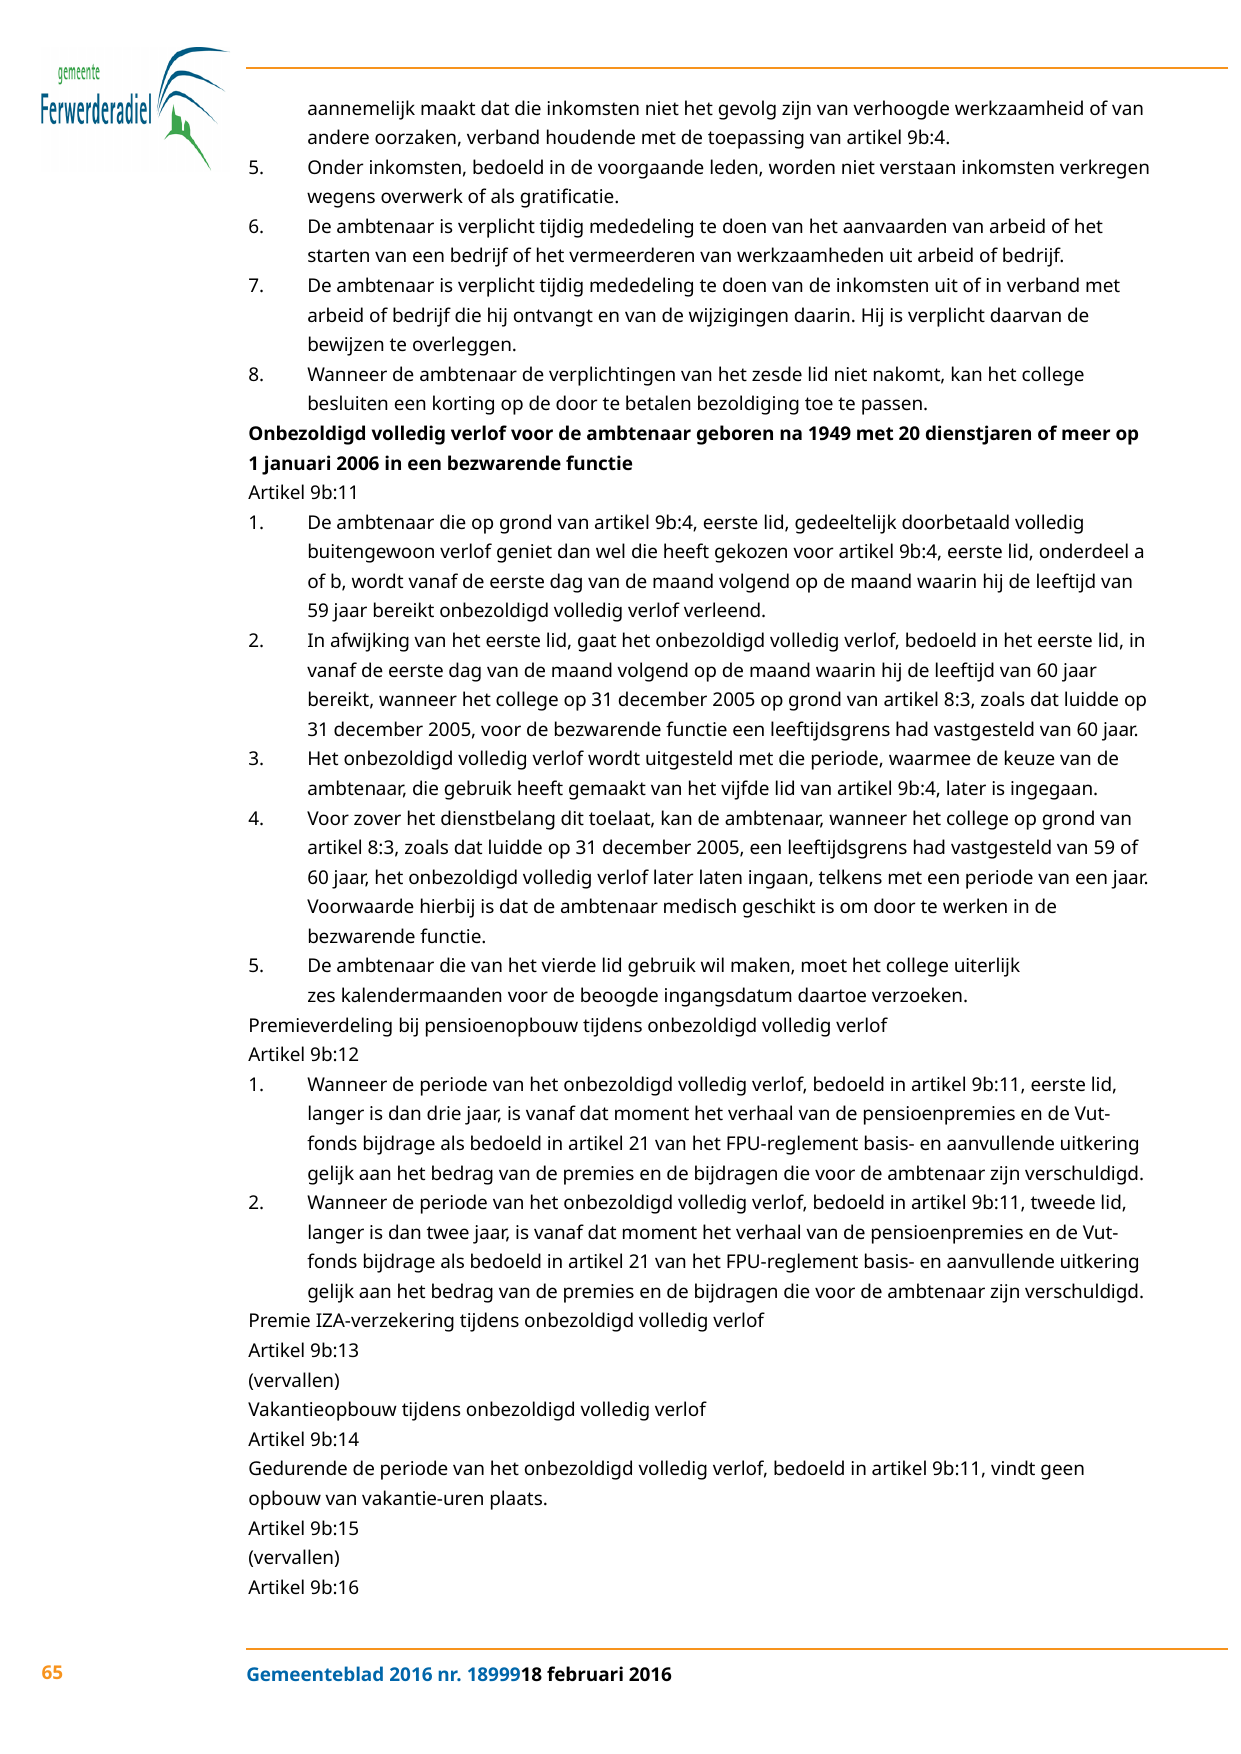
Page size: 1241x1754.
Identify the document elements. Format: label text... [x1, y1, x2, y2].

list Het onbezoldigd volledig verlof wordt uitgesteld met die periode, waarmee de keuze van de ambtenaar, die gebruik heeft gemaakt van het vijfde lid van artikel 9b:4, later is ingegaan. [248, 746, 1152, 801]
list De ambtenaar is verplicht tijdig mededeling te doen van het aanvaarden van arbeid of het starten van een bedrijf of het vermeerderen van werkzaamheden uit arbeid of bedrijf. [248, 213, 1152, 268]
text Artikel 9b:13 [248, 1337, 1152, 1363]
text Vakantieopbouw tijdens onbezoldigd volledig verlof [248, 1396, 1152, 1422]
list Wanneer de periode van het onbezoldigd volledig verlof, bedoeld in artikel 9b:11, eerste lid, langer is dan drie jaar, is vanaf dat moment het verhaal van de pensioenpremies en de Vut-fonds bijdrage als bedoeld in artikel 21 van het FPU-reglement basis- en aanvullende uitkering gelijk aan het bedrag van de premies en de bijdragen die voor de ambtenaar zijn verschuldigd. [248, 1071, 1152, 1186]
text Onbezoldigd volledig verlof voor de ambtenaar geboren na 1949 met 20 dienstjaren of meer op 1 januari 2006 in een bezwarende functie [248, 420, 1152, 476]
text (vervallen) [248, 1367, 1152, 1393]
text Artikel 9b:15 [248, 1515, 1152, 1541]
list aannemelijk maakt dat die inkomsten niet het gevolg zijn van verhoogde werkzaamheid of van andere oorzaken, verband houdende met de toepassing van artikel 9b:4. [248, 95, 1152, 150]
list De ambtenaar die op grond van artikel 9b:4, eerste lid, gedeeltelijk doorbetaald volledig buitengewoon verlof geniet dan wel die heeft gekozen voor artikel 9b:4, eerste lid, onderdeel a of b, wordt vanaf de eerste dag van de maand volgend op de maand waarin hij de leeftijd van 59 jaar bereikt onbezoldigd volledig verlof verleend. [248, 509, 1152, 623]
list De ambtenaar is verplicht tijdig mededeling te doen van de inkomsten uit of in verband met arbeid of bedrijf die hij ontvangt en van de wijzigingen daarin. Hij is verplicht daarvan de bewijzen te overleggen. [248, 272, 1152, 357]
picture [41, 47, 231, 172]
text Gedurende de periode van het onbezoldigd volledig verlof, bedoeld in artikel 9b:11, vindt geen opbouw van vakantie-uren plaats. [248, 1456, 1152, 1511]
list Voor zover het dienstbelang dit toelaat, kan de ambtenaar, wanneer het college op grond van artikel 8:3, zoals dat luidde op 31 december 2005, een leeftijdsgrens had vastgesteld van 59 of 60 jaar, het onbezoldigd volledig verlof later laten ingaan, telkens met een periode van een jaar. Voorwaarde hierbij is dat de ambtenaar medisch geschikt is om door te werken in de bezwarende functie. [248, 805, 1152, 949]
list Wanneer de periode van het onbezoldigd volledig verlof, bedoeld in artikel 9b:11, tweede lid, langer is dan twee jaar, is vanaf dat moment het verhaal van de pensioenpremies en de Vut-fonds bijdrage als bedoeld in artikel 21 van het FPU-reglement basis- en aanvullende uitkering gelijk aan het bedrag van de premies en de bijdragen die voor de ambtenaar zijn verschuldigd. [248, 1189, 1152, 1304]
list Onder inkomsten, bedoeld in de voorgaande leden, worden niet verstaan inkomsten verkregen wegens overwerk of als gratificatie. [248, 154, 1152, 209]
text Premieverdeling bij pensioenopbouw tijdens onbezoldigd volledig verlof [248, 1012, 1152, 1038]
list In afwijking van het eerste lid, gaat het onbezoldigd volledig verlof, bedoeld in het eerste lid, in vanaf de eerste dag van de maand volgend op de maand waarin hij de leeftijd van 60 jaar bereikt, wanneer het college op 31 december 2005 op grond van artikel 8:3, zoals dat luidde op 31 december 2005, voor de bezwarende functie een leeftijdsgrens had vastgesteld van 60 jaar. [248, 627, 1152, 742]
text (vervallen) [248, 1544, 1152, 1570]
text Artikel 9b:14 [248, 1426, 1152, 1452]
text Artikel 9b:12 [248, 1041, 1152, 1067]
text Premie IZA-verzekering tijdens onbezoldigd volledig verlof [248, 1308, 1152, 1333]
list De ambtenaar die van het vierde lid gebruik wil maken, moet het college uiterlijk zes kalendermaanden voor de beoogde ingangsdatum daartoe verzoeken. [248, 953, 1152, 1008]
text Artikel 9b:16 [248, 1574, 1152, 1600]
list Wanneer de ambtenaar de verplichtingen van het zesde lid niet nakomt, kan het college besluiten een korting op de door te betalen bezoldiging toe te passen. [248, 361, 1152, 416]
text Artikel 9b:11 [248, 479, 1152, 505]
